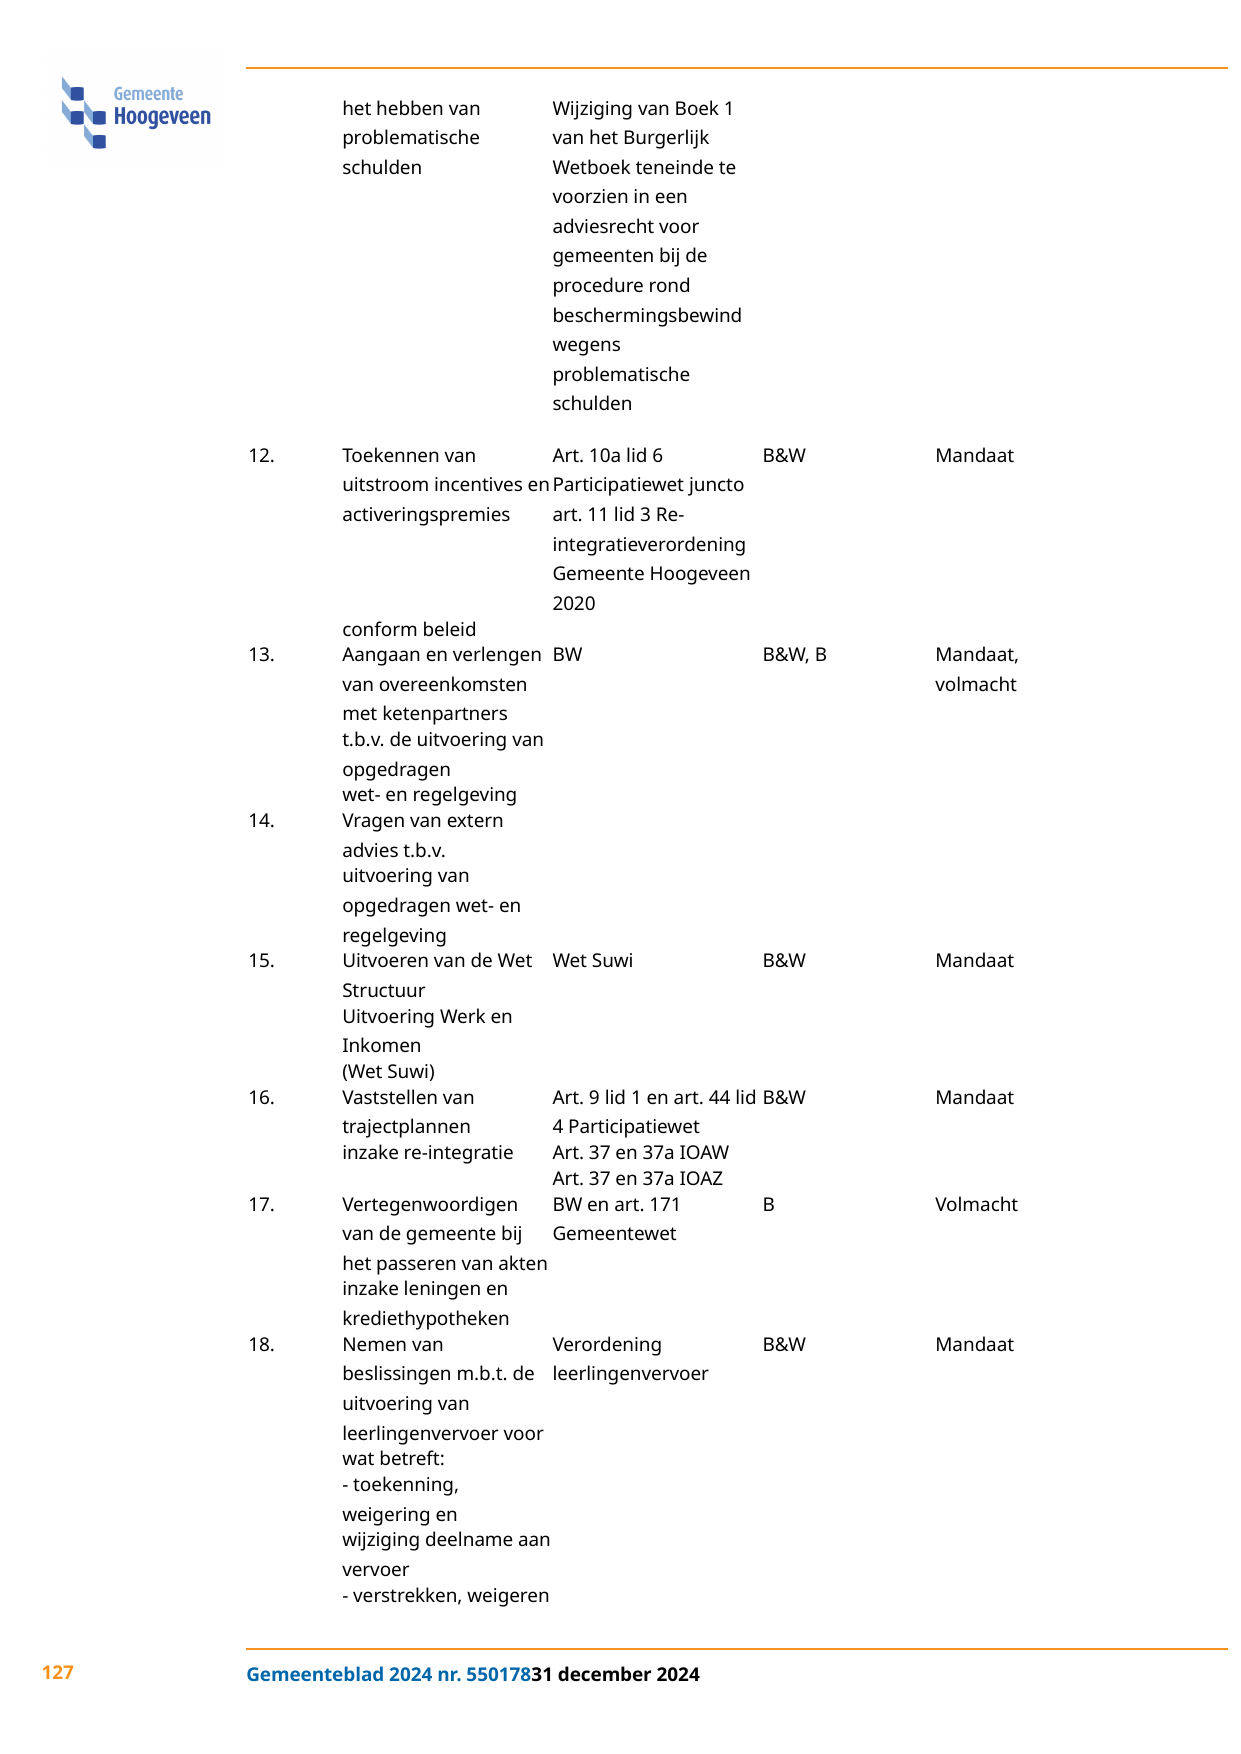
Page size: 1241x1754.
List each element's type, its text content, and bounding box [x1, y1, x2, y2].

table_cell wet- en regelgeving [342, 782, 552, 807]
table_cell Uitvoeren van de Wet Structuur [342, 948, 552, 1003]
table_cell 15. [248, 948, 342, 1003]
table_cell Mandaat [935, 1331, 1079, 1445]
table_cell Vaststellen van trajectplannen [342, 1084, 552, 1139]
table_cell [552, 1058, 762, 1084]
table_cell [763, 1276, 935, 1331]
table_cell [935, 1445, 1079, 1471]
table_cell [248, 1445, 342, 1471]
table_cell [248, 1139, 342, 1165]
table_cell Nemen van beslissingen m.b.t. de uitvoering van leerlingenvervoer voor [342, 1331, 552, 1445]
table_cell 14. [248, 808, 342, 863]
table_cell Vragen van extern advies t.b.v. [342, 808, 552, 863]
table_cell [763, 1526, 935, 1582]
table_cell [552, 416, 762, 442]
table_cell [1079, 95, 1152, 416]
table_cell [552, 1471, 762, 1526]
table_cell Art. 10a lid 6 Participatiewet juncto art. 11 lid 3 Re-integratieverordening Gemeente Hoogeveen 2020 [552, 442, 762, 616]
table_cell [248, 95, 342, 416]
table_cell [935, 1526, 1079, 1582]
table_cell Art. 37 en 37a IOAZ [552, 1165, 762, 1191]
table_cell Mandaat, volmacht [935, 641, 1079, 726]
table_cell 12. [248, 442, 342, 616]
table_cell - verstrekken, weigeren [342, 1582, 552, 1607]
table_cell [935, 863, 1079, 948]
table_cell Aangaan en verlengen van overeenkomsten met ketenpartners [342, 641, 552, 726]
table_cell [248, 726, 342, 782]
table_cell [248, 1003, 342, 1058]
table_cell Uitvoering Werk en Inkomen [342, 1003, 552, 1058]
table_cell [935, 1139, 1079, 1165]
table_cell Art. 37 en 37a IOAW [552, 1139, 762, 1165]
table_cell [763, 416, 935, 442]
table_cell [935, 1471, 1079, 1526]
table_cell B&W [763, 1084, 935, 1139]
table_cell [763, 782, 935, 807]
table_cell [552, 863, 762, 948]
table_cell [763, 1445, 935, 1471]
table_cell Volmacht [935, 1191, 1079, 1276]
table_cell [935, 1165, 1079, 1191]
table_cell [1079, 1139, 1152, 1165]
table_cell Wijziging van Boek 1 van het Burgerlijk Wetboek teneinde te voorzien in een adviesrecht voor gemeenten bij de procedure rond beschermingsbewind wegens problematische schulden [552, 95, 762, 416]
table_cell [552, 782, 762, 807]
table_cell [763, 95, 935, 416]
table_cell Verordening leerlingenvervoer [552, 1331, 762, 1445]
table_cell [1079, 782, 1152, 807]
table_cell [552, 808, 762, 863]
table_cell [248, 616, 342, 641]
table_cell [935, 726, 1079, 782]
table_cell Wet Suwi [552, 948, 762, 1003]
table_cell [763, 808, 935, 863]
table_cell [1079, 1165, 1152, 1191]
picture [41, 47, 231, 172]
table_cell [248, 1165, 342, 1191]
table_cell [1079, 416, 1152, 442]
table_cell [342, 1165, 552, 1191]
table_cell 18. [248, 1331, 342, 1445]
table_cell [763, 1058, 935, 1084]
table_cell wat betreft: [342, 1445, 552, 1471]
table_cell [1079, 442, 1152, 616]
table_cell B&W [763, 442, 935, 616]
table_cell [552, 1003, 762, 1058]
table_cell [1079, 1003, 1152, 1058]
table_cell 16. [248, 1084, 342, 1139]
table_cell [935, 1276, 1079, 1331]
table_cell inzake re-integratie [342, 1139, 552, 1165]
table_cell 17. [248, 1191, 342, 1276]
table_cell [1079, 616, 1152, 641]
table_cell [552, 726, 762, 782]
table_cell [1079, 1276, 1152, 1331]
table_cell [248, 1526, 342, 1582]
table_cell [248, 1058, 342, 1084]
table_cell [935, 1058, 1079, 1084]
table_cell [248, 782, 342, 807]
table_cell [1079, 1058, 1152, 1084]
table_cell [342, 416, 552, 442]
table_cell [1079, 1582, 1152, 1607]
table_cell Toekennen van uitstroom incentives en activeringspremies [342, 442, 552, 616]
table_cell [935, 1582, 1079, 1607]
table_cell [763, 1582, 935, 1607]
table_cell Mandaat [935, 948, 1079, 1003]
table_cell [763, 726, 935, 782]
table_cell [1079, 1084, 1152, 1139]
table_cell BW en art. 171 Gemeentewet [552, 1191, 762, 1276]
table_cell (Wet Suwi) [342, 1058, 552, 1084]
table_cell [935, 416, 1079, 442]
table_cell Vertegenwoordigen van de gemeente bij het passeren van akten [342, 1191, 552, 1276]
table_cell [552, 1445, 762, 1471]
table_cell Mandaat [935, 1084, 1079, 1139]
table_cell [1079, 948, 1152, 1003]
table_cell B&W, B [763, 641, 935, 726]
table_cell [763, 1139, 935, 1165]
table_cell - toekenning, weigering en [342, 1471, 552, 1526]
table_cell [552, 616, 762, 641]
table_cell [763, 1471, 935, 1526]
table_cell [1079, 1526, 1152, 1582]
table_cell [935, 782, 1079, 807]
table_cell [763, 863, 935, 948]
table_cell [552, 1276, 762, 1331]
table_cell Mandaat [935, 442, 1079, 616]
table_cell uitvoering van opgedragen wet- en regelgeving [342, 863, 552, 948]
table_cell [935, 95, 1079, 416]
table_cell [248, 1582, 342, 1607]
table_cell [248, 1276, 342, 1331]
table_cell [1079, 808, 1152, 863]
table_cell BW [552, 641, 762, 726]
table_cell 13. [248, 641, 342, 726]
table_cell [1079, 863, 1152, 948]
table_cell [552, 1582, 762, 1607]
table_cell [248, 416, 342, 442]
table_cell wijziging deelname aan vervoer [342, 1526, 552, 1582]
table_cell t.b.v. de uitvoering van opgedragen [342, 726, 552, 782]
table_cell [1079, 641, 1152, 726]
table_cell [1079, 1471, 1152, 1526]
table_cell [552, 1526, 762, 1582]
table_cell [763, 1165, 935, 1191]
table_cell [763, 616, 935, 641]
table_cell [763, 1003, 935, 1058]
table_cell [248, 863, 342, 948]
table_cell het hebben van problematische schulden [342, 95, 552, 416]
table_cell [1079, 1445, 1152, 1471]
table_cell B [763, 1191, 935, 1276]
table_cell [248, 1471, 342, 1526]
table_cell [1079, 1331, 1152, 1445]
table_cell B&W [763, 948, 935, 1003]
table_cell B&W [763, 1331, 935, 1445]
table_cell [1079, 1191, 1152, 1276]
table_cell conform beleid [342, 616, 552, 641]
table_cell [935, 808, 1079, 863]
table_cell Art. 9 lid 1 en art. 44 lid 4 Participatiewet [552, 1084, 762, 1139]
table_cell [935, 616, 1079, 641]
table_cell [1079, 726, 1152, 782]
table_cell inzake leningen en krediethypotheken [342, 1276, 552, 1331]
table_cell [935, 1003, 1079, 1058]
